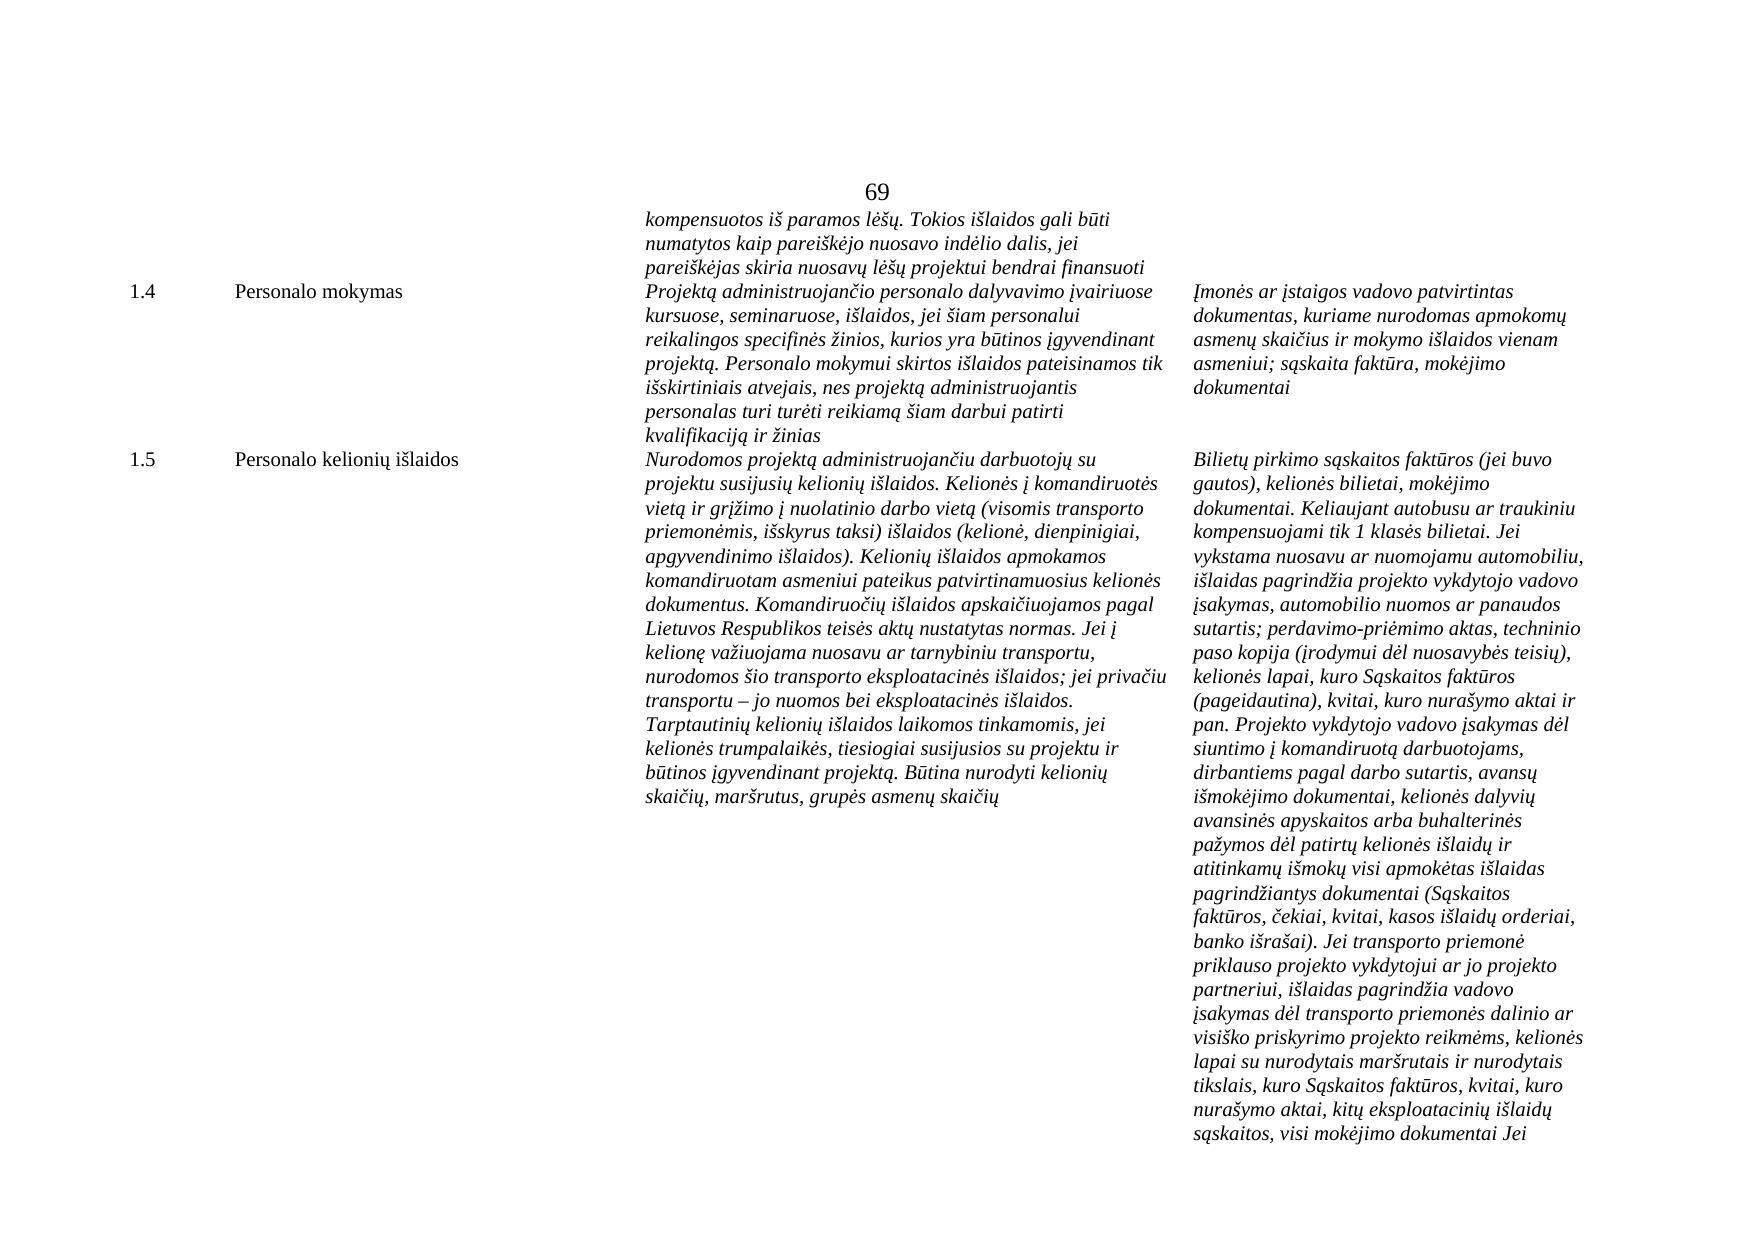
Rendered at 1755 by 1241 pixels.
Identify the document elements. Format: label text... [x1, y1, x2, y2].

table_cell Įmonės ar įstaigos vadovo patvirtintas dokumentas, kuriame nurodomas apmokomų asmenų skaičius ir mokymo išlaidos vienam asmeniui; sąskaita faktūra, mokėjimo dokumentai [1182, 279, 1599, 447]
table_cell Projektą administruojančio personalo dalyvavimo įvairiuose kursuose, seminaruose, išlaidos, jei šiam personalui reikalingos specifinės žinios, kurios yra būtinos įgyvendinant projektą. Personalo mokymui skirtos išlaidos pateisinamos tik išskirtiniais atvejais, nes projektą administruojantis personalas turi turėti reikiamą šiam darbui patirti kvalifikaciją ir žinias [634, 279, 1182, 447]
table_cell [1599, 279, 1636, 447]
table_cell [1182, 207, 1599, 279]
table_cell Nurodomos projektą administruojančiu darbuotojų su projektu susijusių kelionių išlaidos. Kelionės į komandiruotės vietą ir grįžimo į nuolatinio darbo vietą (visomis transporto priemonėmis, išskyrus taksi) išlaidos (kelionė, dienpinigiai, apgyvendinimo išlaidos). Kelionių išlaidos apmokamos komandiruotam asmeniui pateikus patvirtinamuosius kelionės dokumentus. Komandiruočių išlaidos apskaičiuojamos pagal Lietuvos Respublikos teisės aktų nustatytas normas. Jei į kelionę važiuojama nuosavu ar tarnybiniu transportu, nurodomos šio transporto eksploatacinės išlaidos; jei privačiu transportu – jo nuomos bei eksploatacinės išlaidos. Tarptautinių kelionių išlaidos laikomos tinkamomis, jei kelionės trumpalaikės, tiesiogiai susijusios su projektu ir būtinos įgyvendinant projektą. Būtina nurodyti kelionių skaičių, maršrutus, grupės asmenų skaičių [634, 447, 1182, 1145]
table_cell [223, 207, 634, 279]
table_cell Personalo mokymas [223, 279, 634, 447]
table_cell Personalo kelionių išlaidos [223, 447, 634, 1145]
table_cell [1599, 207, 1636, 279]
table_cell [1599, 447, 1636, 1145]
table_cell [118, 207, 223, 279]
table_cell kompensuotos iš paramos lėšų. Tokios išlaidos gali būti numatytos kaip pareiškėjo nuosavo indėlio dalis, jei pareiškėjas skiria nuosavų lėšų projektui bendrai finansuoti [634, 207, 1182, 279]
table_cell 1.4 [118, 279, 223, 447]
table_cell 1.5 [118, 447, 223, 1145]
table_cell Bilietų pirkimo sąskaitos faktūros (jei buvo gautos), kelionės bilietai, mokėjimo dokumentai. Keliaujant autobusu ar traukiniu kompensuojami tik 1 klasės bilietai. Jei vykstama nuosavu ar nuomojamu automobiliu, išlaidas pagrindžia projekto vykdytojo vadovo įsakymas, automobilio nuomos ar panaudos sutartis; perdavimo-priėmimo aktas, techninio paso kopija (įrodymui dėl nuosavybės teisių), kelionės lapai, kuro Sąskaitos faktūros (pageidautina), kvitai, kuro nurašymo aktai ir pan. Projekto vykdytojo vadovo įsakymas dėl siuntimo į komandiruotą darbuotojams, dirbantiems pagal darbo sutartis, avansų išmokėjimo dokumentai, kelionės dalyvių avansinės apyskaitos arba buhalterinės pažymos dėl patirtų kelionės išlaidų ir atitinkamų išmokų visi apmokėtas išlaidas pagrindžiantys dokumentai (Sąskaitos faktūros, čekiai, kvitai, kasos išlaidų orderiai, banko išrašai). Jei transporto priemonė priklauso projekto vykdytojui ar jo projekto partneriui, išlaidas pagrindžia vadovo įsakymas dėl transporto priemonės dalinio ar visiško priskyrimo projekto reikmėms, kelionės lapai su nurodytais maršrutais ir nurodytais tikslais, kuro Sąskaitos faktūros, kvitai, kuro nurašymo aktai, kitų eksploatacinių išlaidų sąskaitos, visi mokėjimo dokumentai Jei [1182, 447, 1599, 1145]
